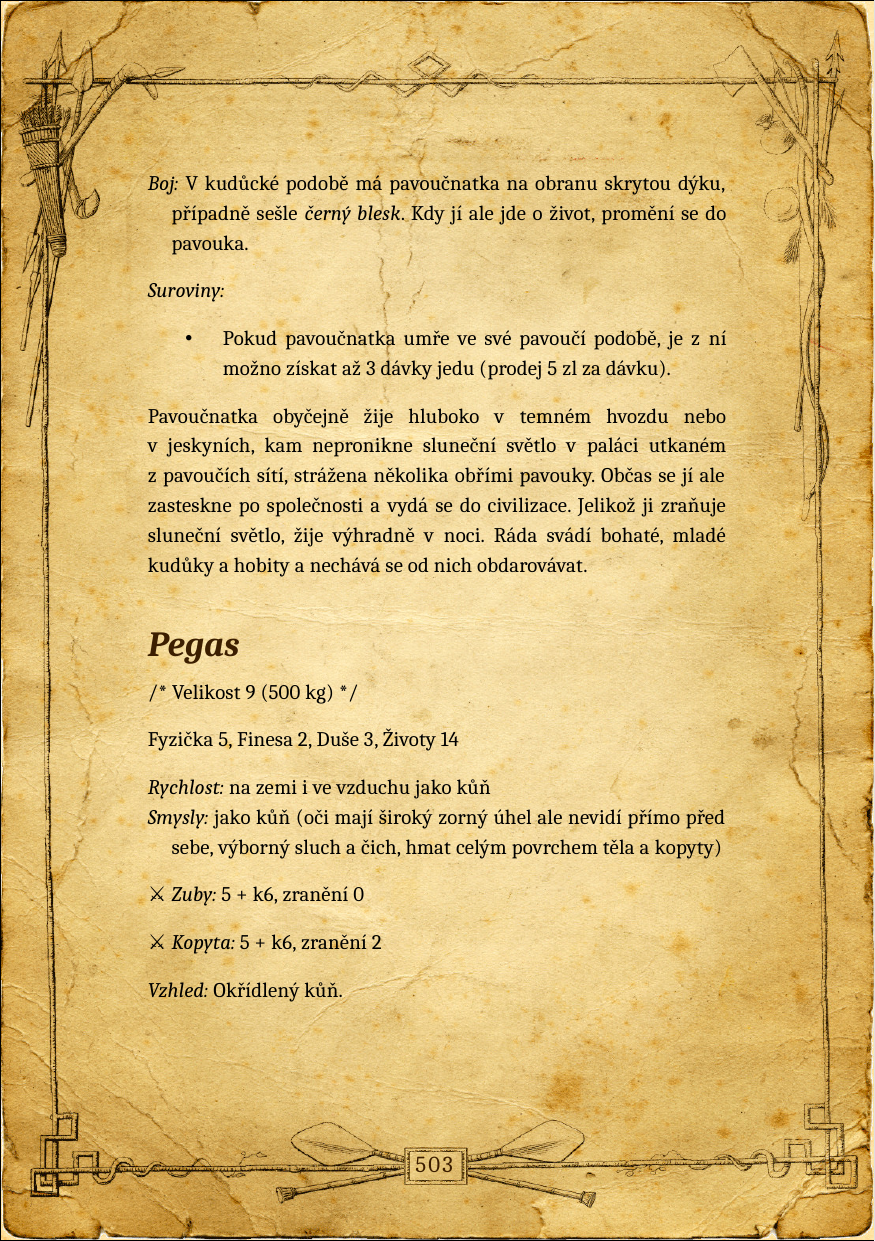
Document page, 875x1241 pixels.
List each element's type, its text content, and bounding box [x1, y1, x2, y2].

list Pokud pavoučnatka umře ve své pavoučí podobě, je z⁠ ní možno získat až 3 dávky jedu (prodej 5 zl za dávku). [185, 327, 726, 381]
subtitle Pegas [148, 625, 726, 666]
text Fyzička 5, Finesa 2, Duše 3, Životy 14 [148, 728, 726, 752]
text ⚔ Zuby: 5 + k6, zranění 0 [148, 883, 726, 907]
text /* Velikost 9 (500 kg) */ [148, 681, 726, 704]
text Pavoučnatka obyčejně žije hluboko v⁠ temném hvozdu nebo v⁠ jeskyních, kam nepronikne sluneční světlo v⁠ paláci utkaném z⁠ pavoučích sítí, strážena několika obřími pavouky. Občas se jí ale zasteskne po společnosti a⁠ vydá se do civilizace. Jelikož ji zraňuje sluneční světlo, žije výhradně v⁠ noci. Ráda svádí bohaté, mladé kudůky a⁠ hobity a⁠ nechává se od nich obdarovávat. [148, 404, 726, 578]
text ⚔ Kopyta: 5 + k6, zranění 2 [148, 931, 726, 955]
text Rychlost: na zemi i⁠ ve vzduchu jako kůň [148, 776, 726, 800]
picture [1, 1, 874, 1240]
text Suroviny: [148, 279, 726, 303]
text Vzhled: Okřídlený kůň. [148, 978, 726, 1002]
text Smysly: jako kůň (oči mají široký zorný úhel ale nevidí přímo před sebe, výborný sluch a⁠ čich, hmat celým povrchem těla a⁠ kopyty) [148, 806, 726, 859]
text Boj: V⁠ kudůcké podobě má pavoučnatka na obranu skrytou dýku, případně sešle černý blesk. Kdy jí ale jde o⁠ život, promění se do pavouka. [148, 172, 726, 256]
